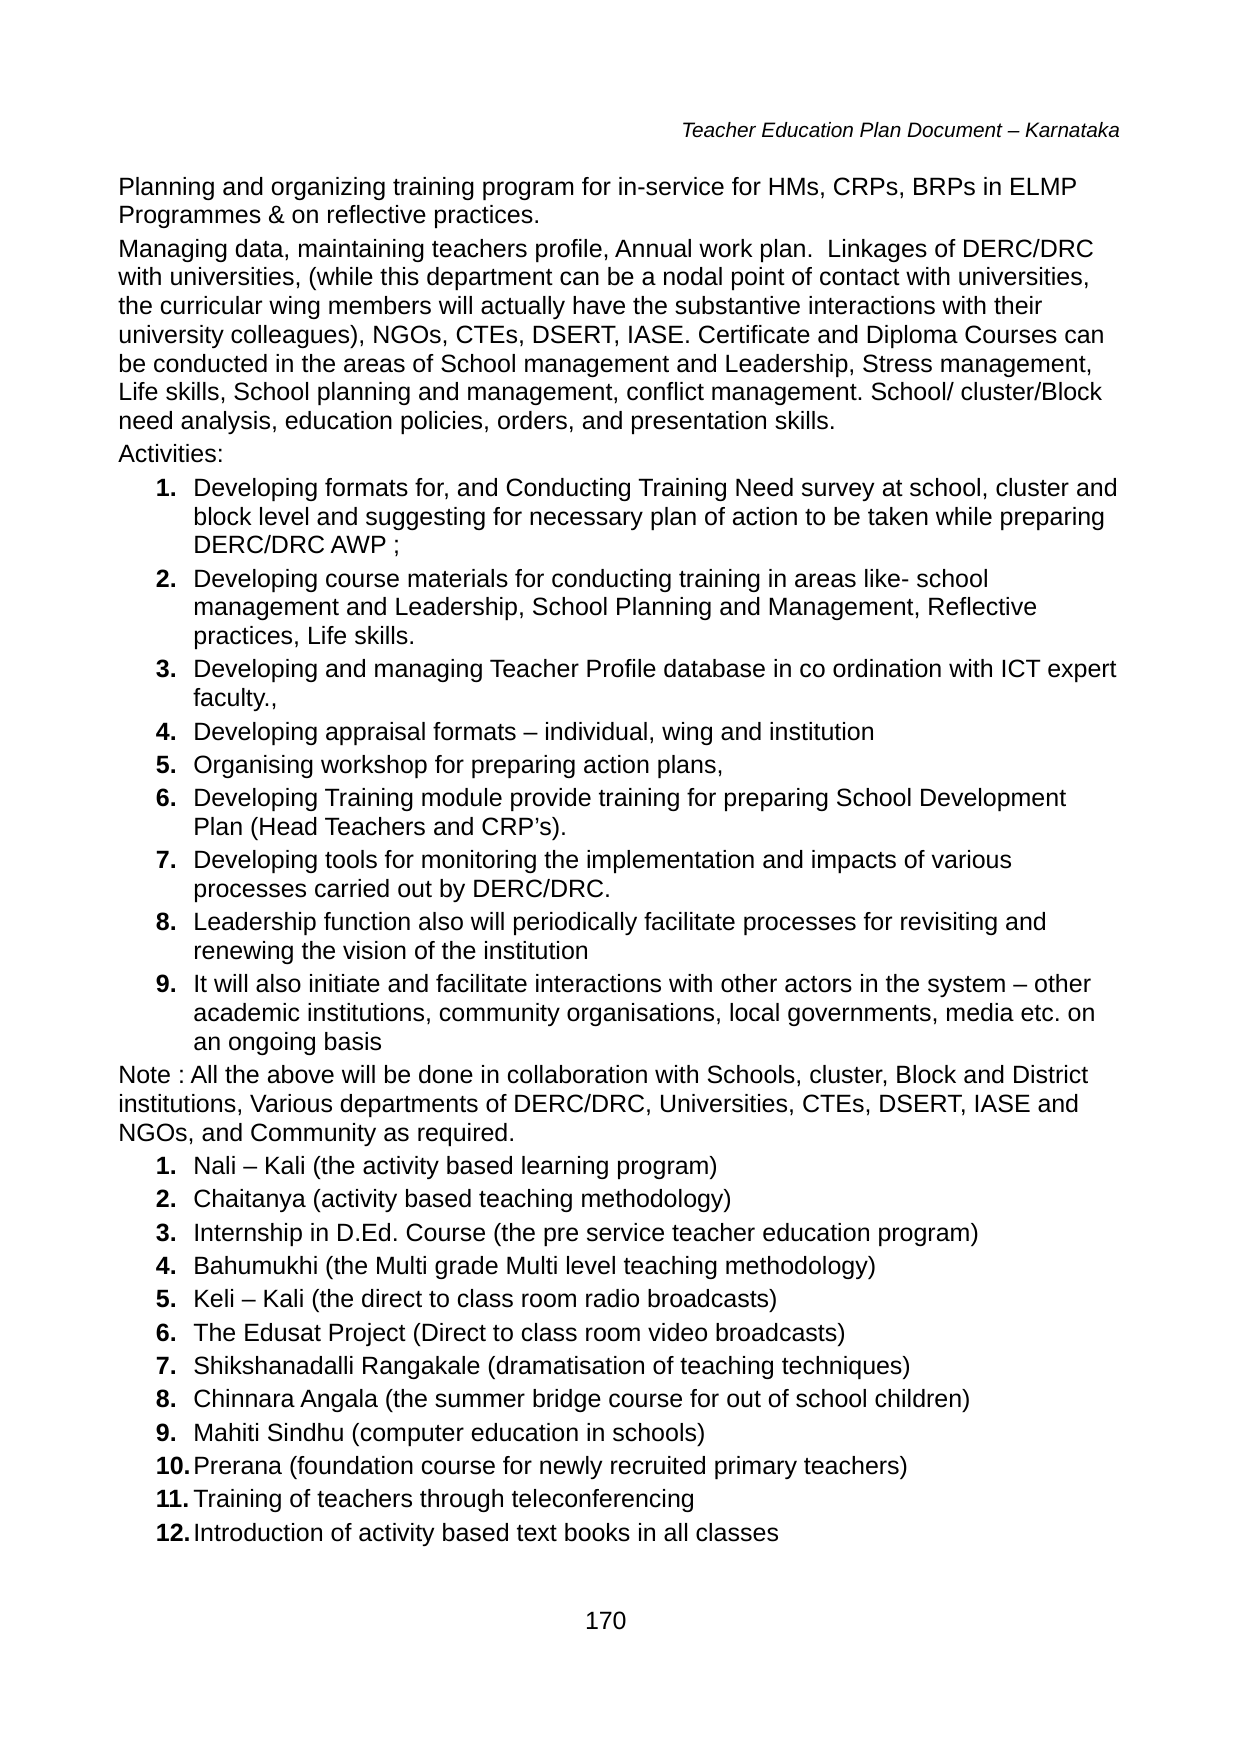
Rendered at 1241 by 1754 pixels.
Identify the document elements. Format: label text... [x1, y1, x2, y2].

list Bahumukhi (the Multi grade Multi level teaching methodology) [156, 1251, 1122, 1280]
list Developing Training module provide training for preparing School Development Plan (Head Teachers and CRP’s). [156, 783, 1122, 841]
list Organising workshop for preparing action plans, [156, 750, 1122, 779]
list Prerana (foundation course for newly recruited primary teachers) [156, 1451, 1122, 1480]
list Developing tools for monitoring the implementation and impacts of various processes carried out by DERC/DRC. [156, 845, 1122, 903]
list Developing appraisal formats – individual, wing and institution [156, 717, 1122, 745]
text Note : All the above will be done in collaboration with Schools, cluster, Block and District institutions, Various departments of DERC/DRC, Universities, CTEs, DSERT, IASE and NGOs, and Community as required. [118, 1060, 1122, 1147]
list Training of teachers through teleconferencing [156, 1484, 1122, 1513]
list Mahiti Sindhu (computer education in schools) [156, 1418, 1122, 1447]
list The Edusat Project (Direct to class room video broadcasts) [156, 1318, 1122, 1347]
list Internship in D.Ed. Course (the pre service teacher education program) [156, 1218, 1122, 1247]
text Managing data, maintaining teachers profile, Annual work plan. Linkages of DERC/DRC with universities, (while this department can be a nodal point of contact with universities, the curricular wing members will actually have the substantive interactions with their university colleagues), NGOs, CTEs, DSERT, IASE. Certificate and Diploma Courses can be conducted in the areas of School management and Leadership, Stress management, Life skills, School planning and management, conflict management. School/ cluster/Block need analysis, education policies, orders, and presentation skills. [118, 234, 1122, 435]
list Shikshanadalli Rangakale (dramatisation of teaching techniques) [156, 1351, 1122, 1380]
list Developing course materials for conducting training in areas like- school management and Leadership, School Planning and Management, Reflective practices, Life skills. [156, 564, 1122, 650]
list Developing formats for, and Conducting Training Need survey at school, cluster and block level and suggesting for necessary plan of action to be taken while preparing DERC/DRC AWP ; [156, 473, 1122, 559]
text Planning and organizing training program for in-service for HMs, CRPs, BRPs in ELMP Programmes & on reflective practices. [118, 172, 1122, 229]
list Keli – Kali (the direct to class room radio broadcasts) [156, 1284, 1122, 1313]
list Introduction of activity based text books in all classes [156, 1518, 1122, 1547]
list It will also initiate and facilitate interactions with other actors in the system – other academic institutions, community organisations, local governments, media etc. on an ongoing basis [156, 969, 1122, 1056]
list Chinnara Angala (the summer bridge course for out of school children) [156, 1384, 1122, 1413]
list Chaitanya (activity based teaching methodology) [156, 1184, 1122, 1213]
list Developing and managing Teacher Profile database in co ordination with ICT expert faculty., [156, 654, 1122, 712]
text Activities: [118, 439, 1122, 468]
list Nali – Kali (the activity based learning program) [156, 1151, 1122, 1180]
list Leadership function also will periodically facilitate processes for revisiting and renewing the vision of the institution [156, 907, 1122, 965]
